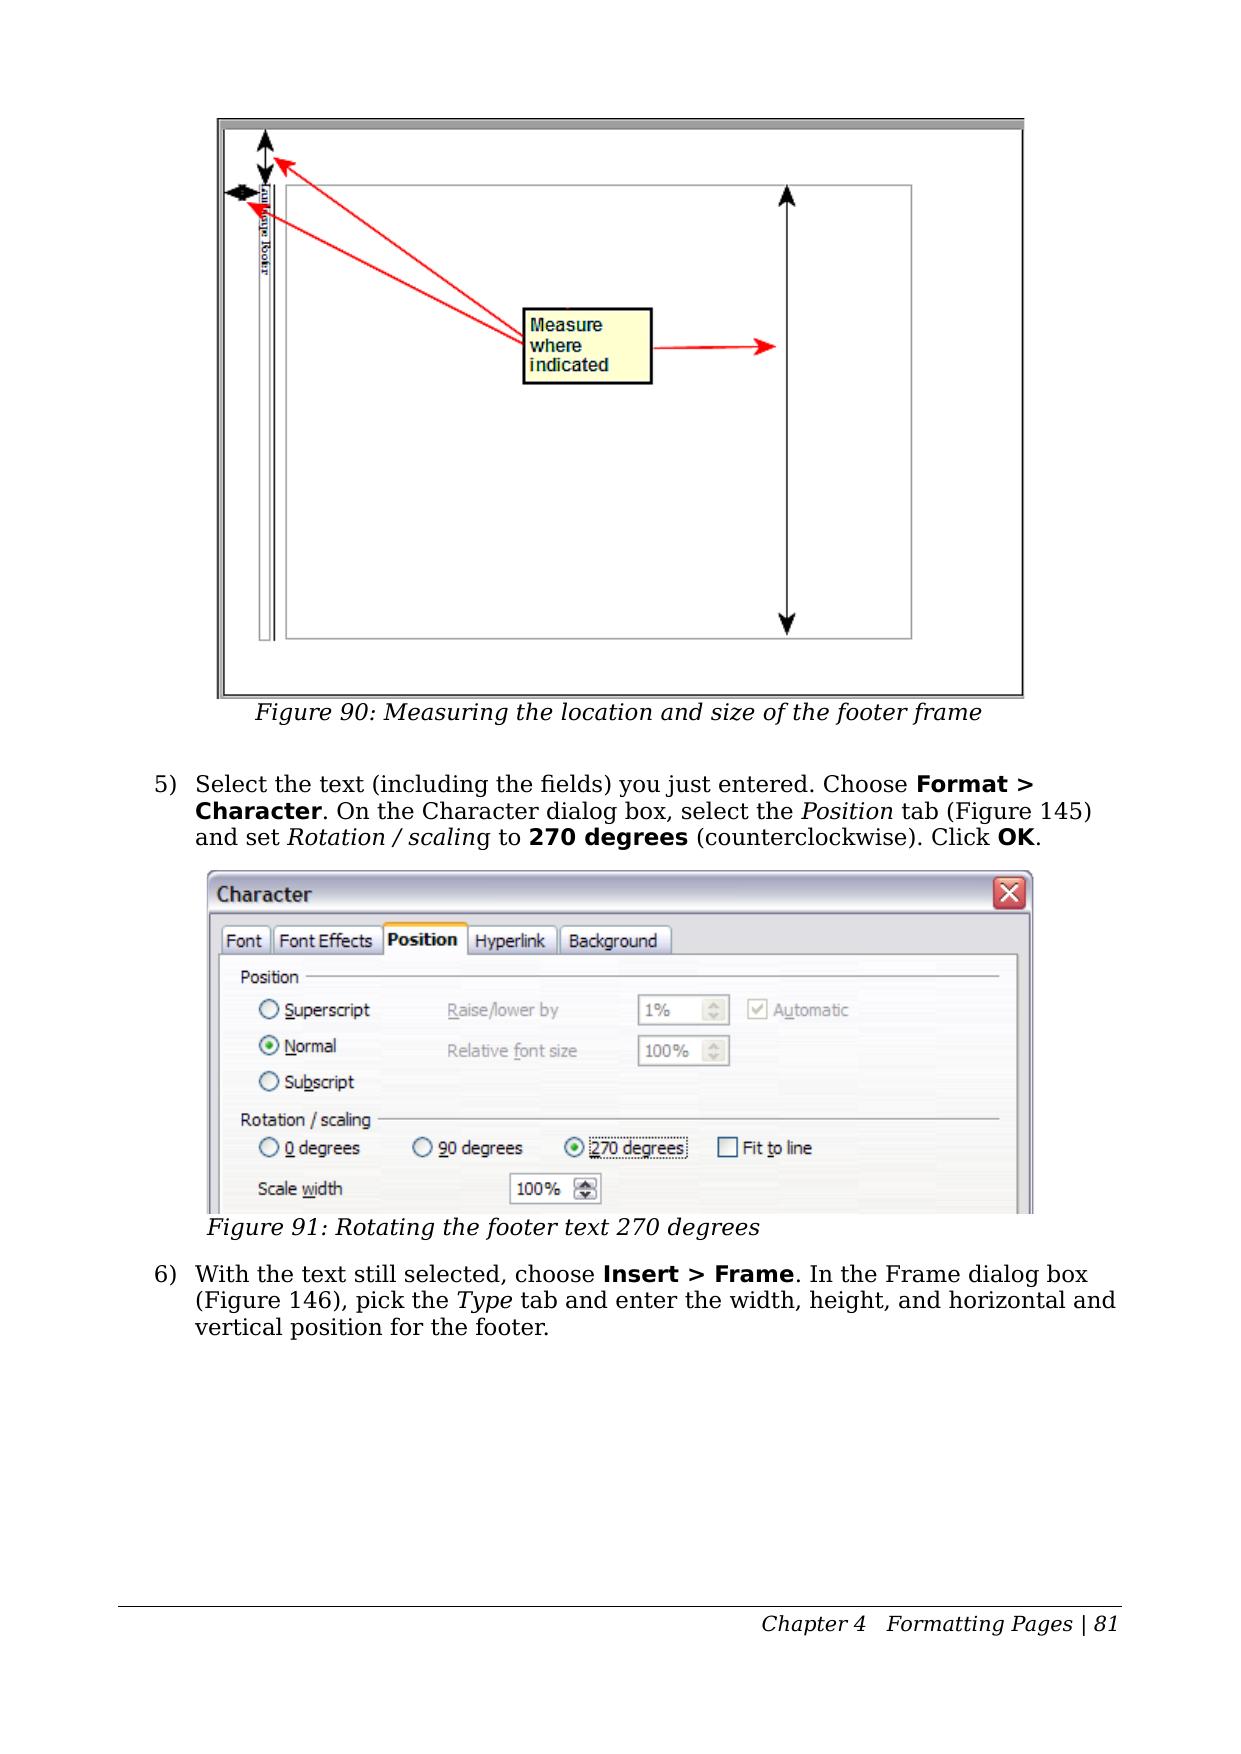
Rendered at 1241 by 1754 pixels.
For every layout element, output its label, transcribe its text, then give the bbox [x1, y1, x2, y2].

list With the text still selected, choose Insert > Frame. In the Frame dialog box (Figure 146), pick the Type tab and enter the width, height, and horizontal and vertical position for the footer. [177, 1261, 1122, 1341]
list Select the text (including the fields) you just entered. Choose Format > Character. On the Character dialog box, select the Position tab (Figure 145) and set Rotation / scaling to 270 degrees (counterclockwise). Click OK. [177, 771, 1122, 851]
picture [206, 870, 1034, 1214]
picture [216, 118, 1025, 699]
text Figure 90: Measuring the location and size of the footer frame [218, 699, 1022, 726]
text Figure 91: Rotating the footer text 270 degrees [207, 1214, 1033, 1240]
